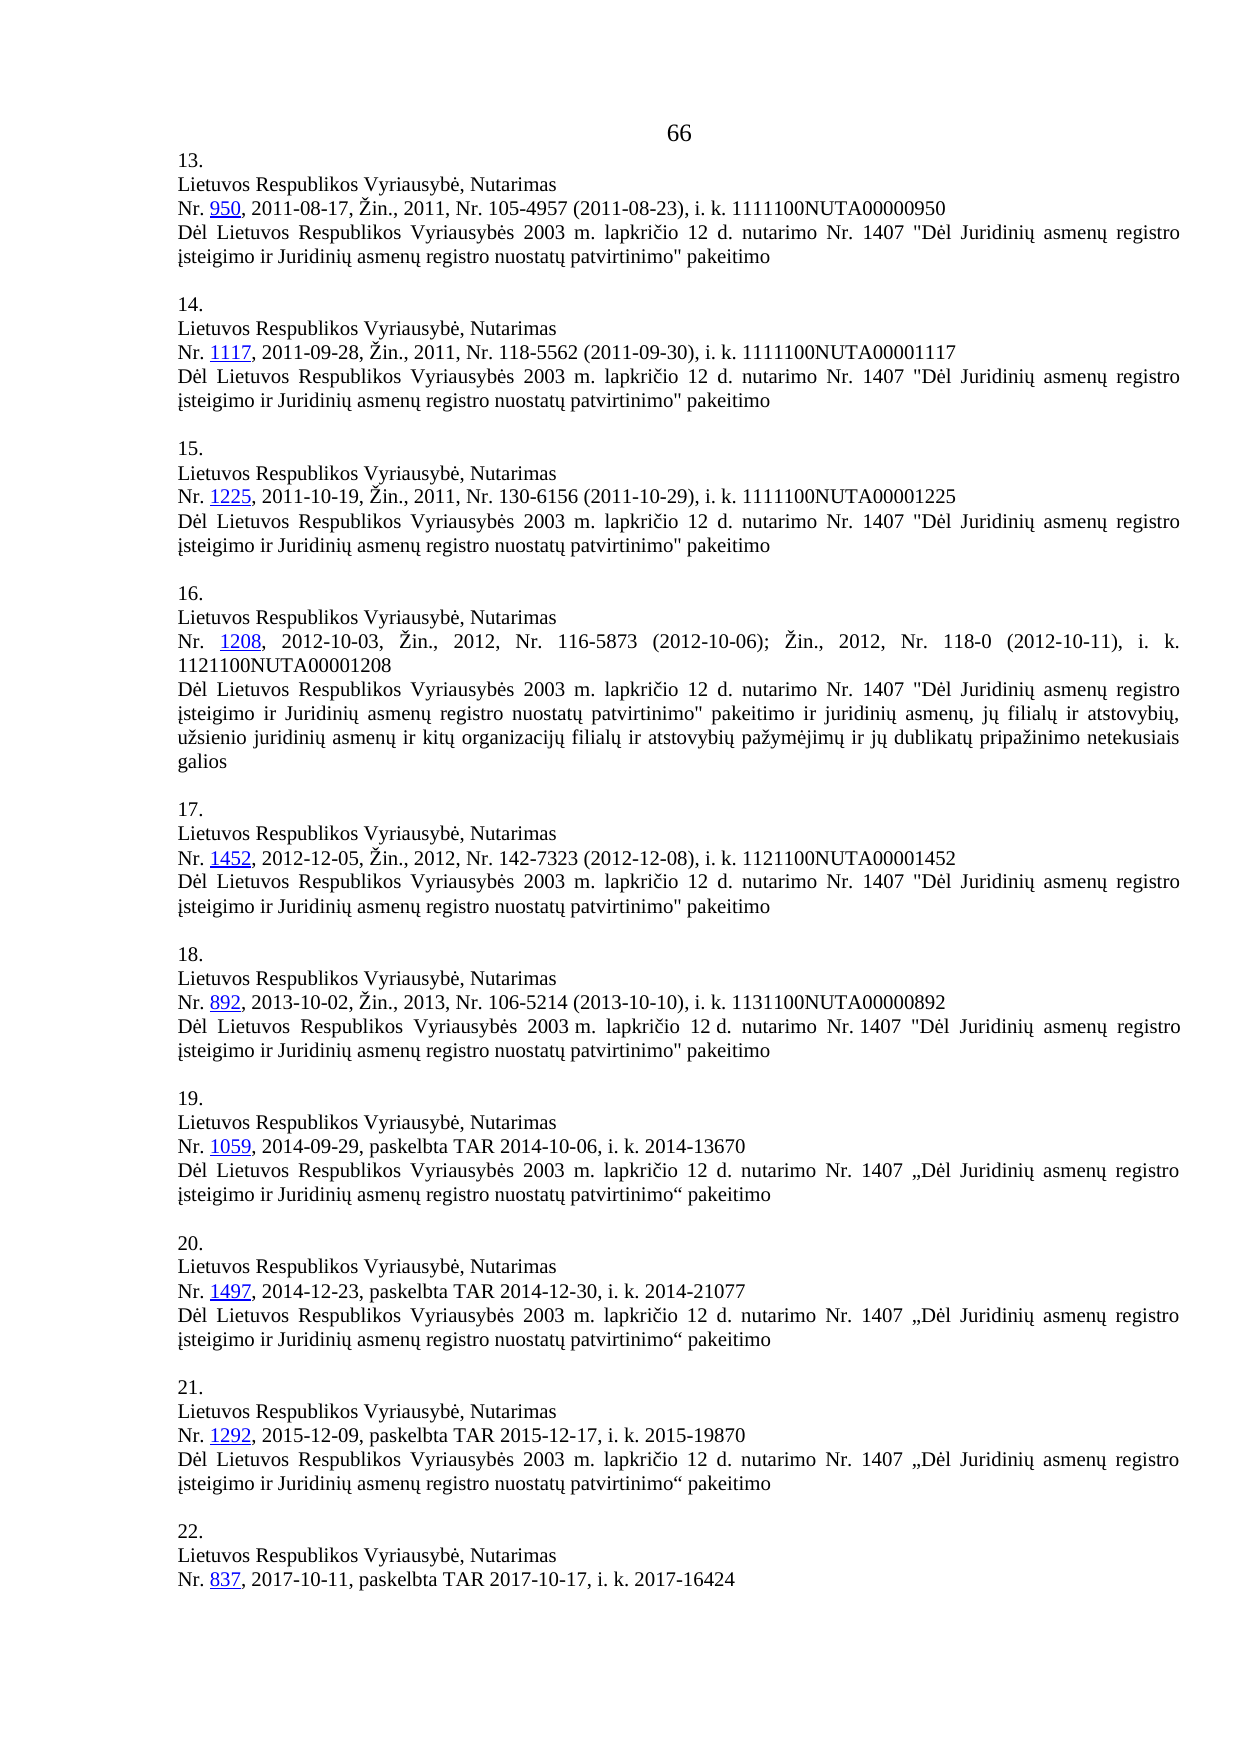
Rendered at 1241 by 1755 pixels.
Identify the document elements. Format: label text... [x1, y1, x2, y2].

text Nr. 1292, 2015-12-09, paskelbta TAR 2015-12-17, i. k. 2015-19870 [177, 1423, 1181, 1447]
text Dėl Lietuvos Respublikos Vyriausybės 2003 m. lapkričio 12 d. nutarimo Nr. 1407 "Dėl Juridinių asmenų registro įsteigimo ir Juridinių asmenų registro nuostatų patvirtinimo" pakeitimo [177, 508, 1181, 557]
text Lietuvos Respublikos Vyriausybė, Nutarimas [177, 460, 1181, 484]
text Nr. 892, 2013-10-02, Žin., 2013, Nr. 106-5214 (2013-10-10), i. k. 1131100NUTA00000892 [177, 990, 1181, 1014]
text 17. [177, 797, 1181, 821]
text 16. [177, 581, 1181, 605]
text Nr. 1452, 2012-12-05, Žin., 2012, Nr. 142-7323 (2012-12-08), i. k. 1121100NUTA00001452 [177, 845, 1181, 869]
text Lietuvos Respublikos Vyriausybė, Nutarimas [177, 1543, 1181, 1567]
text 19. [177, 1086, 1181, 1110]
text Lietuvos Respublikos Vyriausybė, Nutarimas [177, 966, 1181, 990]
text Nr. 1059, 2014-09-29, paskelbta TAR 2014-10-06, i. k. 2014-13670 [177, 1134, 1181, 1158]
text Lietuvos Respublikos Vyriausybė, Nutarimas [177, 1399, 1181, 1423]
text Lietuvos Respublikos Vyriausybė, Nutarimas [177, 1110, 1181, 1134]
text Dėl Lietuvos Respublikos Vyriausybės 2003 m. lapkričio 12 d. nutarimo Nr. 1407 "Dėl Juridinių asmenų registro įsteigimo ir Juridinių asmenų registro nuostatų patvirtinimo" pakeitimo [177, 869, 1181, 918]
text Nr. 950, 2011-08-17, Žin., 2011, Nr. 105-4957 (2011-08-23), i. k. 1111100NUTA00000950 [177, 196, 1181, 220]
text Dėl Lietuvos Respublikos Vyriausybės 2003 m. lapkričio 12 d. nutarimo Nr. 1407 "Dėl Juridinių asmenų registro įsteigimo ir Juridinių asmenų registro nuostatų patvirtinimo" pakeitimo ir juridinių asmenų, jų filialų ir atstovybių, užsienio juridinių asmenų ir kitų organizacijų filialų ir atstovybių pažymėjimų ir jų dublikatų pripažinimo netekusiais galios [177, 677, 1181, 773]
text 18. [177, 942, 1181, 966]
text Dėl Lietuvos Respublikos Vyriausybės 2003 m. lapkričio 12 d. nutarimo Nr. 1407 "Dėl Juridinių asmenų registro įsteigimo ir Juridinių asmenų registro nuostatų patvirtinimo" pakeitimo [177, 364, 1181, 412]
text Nr. 1208, 2012-10-03, Žin., 2012, Nr. 116-5873 (2012-10-06); Žin., 2012, Nr. 118-0 (2012-10-11), i. k. 1121100NUTA00001208 [177, 629, 1181, 677]
text 21. [177, 1375, 1181, 1399]
text Nr. 1225, 2011-10-19, Žin., 2011, Nr. 130-6156 (2011-10-29), i. k. 1111100NUTA00001225 [177, 484, 1181, 508]
text Dėl Lietuvos Respublikos Vyriausybės 2003 m. lapkričio 12 d. nutarimo Nr. 1407 „Dėl Juridinių asmenų registro įsteigimo ir Juridinių asmenų registro nuostatų patvirtinimo“ pakeitimo [177, 1447, 1181, 1495]
text Nr. 1117, 2011-09-28, Žin., 2011, Nr. 118-5562 (2011-09-30), i. k. 1111100NUTA00001117 [177, 340, 1181, 364]
text 20. [177, 1230, 1181, 1254]
text Nr. 1497, 2014-12-23, paskelbta TAR 2014-12-30, i. k. 2014-21077 [177, 1278, 1181, 1303]
text Lietuvos Respublikos Vyriausybė, Nutarimas [177, 605, 1181, 629]
text Lietuvos Respublikos Vyriausybė, Nutarimas [177, 172, 1181, 196]
text Dėl Lietuvos Respublikos Vyriausybės 2003 m. lapkričio 12 d. nutarimo Nr. 1407 "Dėl Juridinių asmenų registro įsteigimo ir Juridinių asmenų registro nuostatų patvirtinimo" pakeitimo [177, 220, 1181, 268]
text Lietuvos Respublikos Vyriausybė, Nutarimas [177, 316, 1181, 340]
text Dėl Lietuvos Respublikos Vyriausybės 2003 m. lapkričio 12 d. nutarimo Nr. 1407 "Dėl Juridinių asmenų registro įsteigimo ir Juridinių asmenų registro nuostatų patvirtinimo" pakeitimo [177, 1014, 1181, 1062]
text Dėl Lietuvos Respublikos Vyriausybės 2003 m. lapkričio 12 d. nutarimo Nr. 1407 „Dėl Juridinių asmenų registro įsteigimo ir Juridinių asmenų registro nuostatų patvirtinimo“ pakeitimo [177, 1158, 1181, 1206]
text 15. [177, 436, 1181, 460]
text 22. [177, 1519, 1181, 1543]
text 13. [177, 148, 1181, 172]
text Lietuvos Respublikos Vyriausybė, Nutarimas [177, 1254, 1181, 1278]
text Nr. 837, 2017-10-11, paskelbta TAR 2017-10-17, i. k. 2017-16424 [177, 1567, 1181, 1591]
text Dėl Lietuvos Respublikos Vyriausybės 2003 m. lapkričio 12 d. nutarimo Nr. 1407 „Dėl Juridinių asmenų registro įsteigimo ir Juridinių asmenų registro nuostatų patvirtinimo“ pakeitimo [177, 1303, 1181, 1351]
text 14. [177, 292, 1181, 316]
text Lietuvos Respublikos Vyriausybė, Nutarimas [177, 821, 1181, 845]
